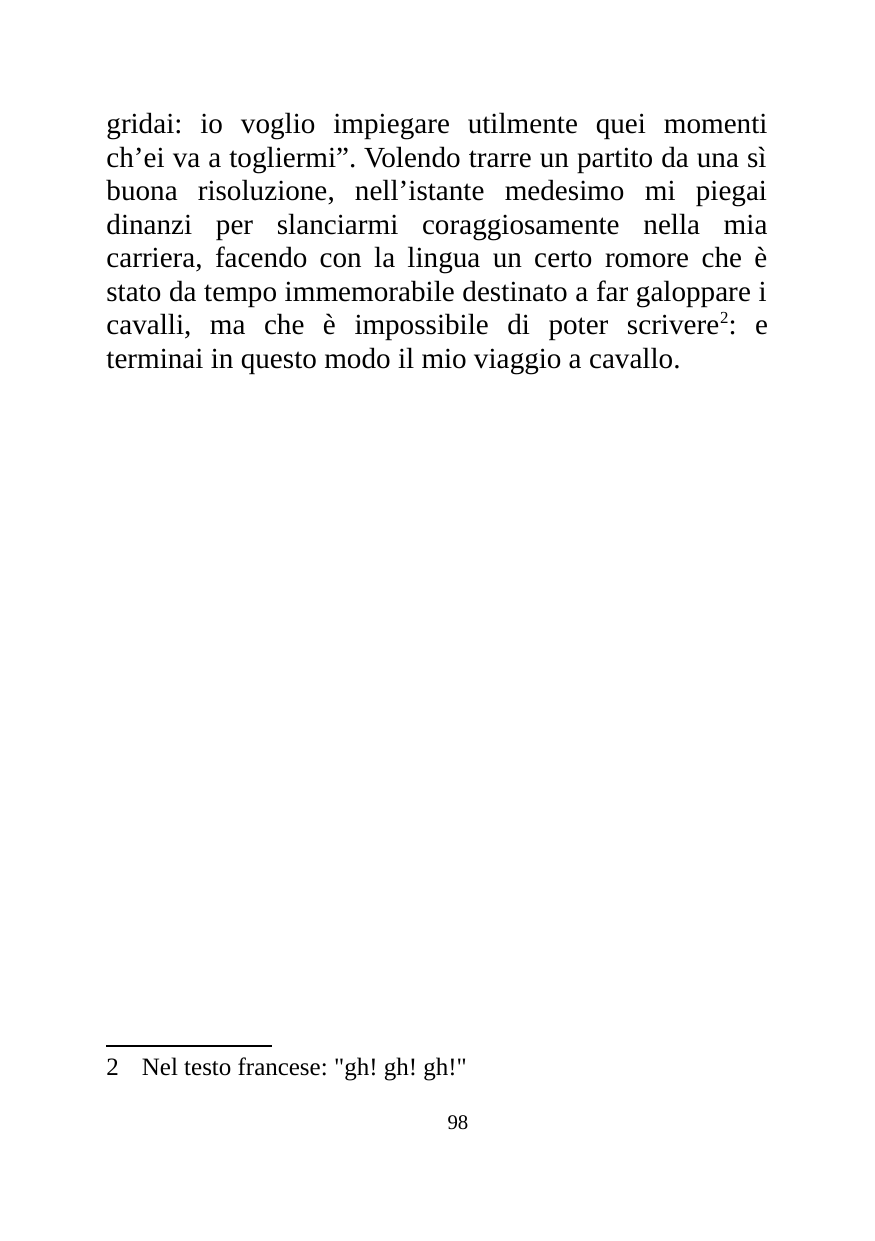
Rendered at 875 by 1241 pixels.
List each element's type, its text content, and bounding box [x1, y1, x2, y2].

text Nel testo francese: "gh! gh! gh!" [106, 1052, 768, 1080]
text gridai: io voglio impiegare utilmente quei momenti ch’ei va a togliermi”. Volendo trarre un partito da una sì buona risoluzione, nell’istante medesimo mi piegai dinanzi per slanciarmi coraggiosamente nella mia carriera, facendo con la lingua un certo romore che è stato da tempo immemorabile destinato a far galoppare i cavalli, ma che è impossibile di poter scrivere: e terminai in questo modo il mio viaggio a cavallo. [106, 106, 768, 374]
